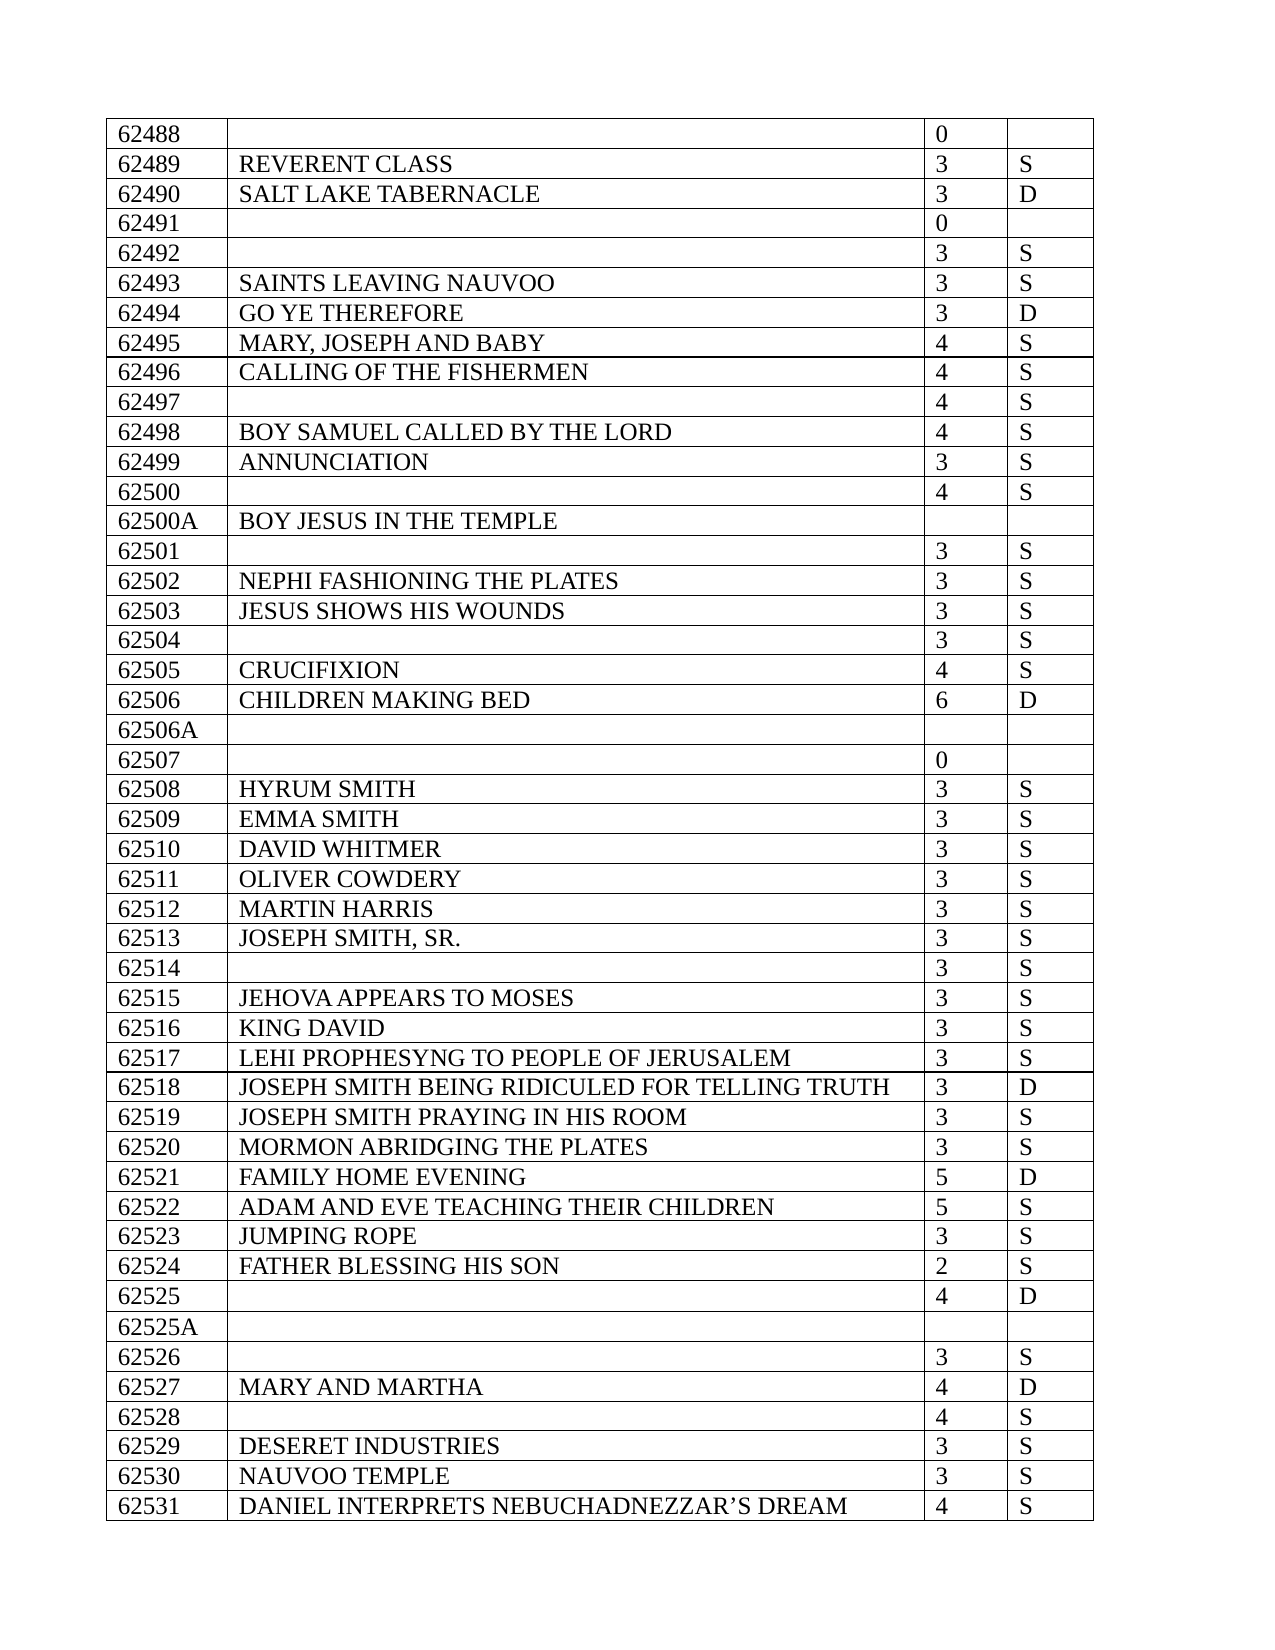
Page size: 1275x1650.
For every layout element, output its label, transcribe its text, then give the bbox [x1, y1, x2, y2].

table_cell 62530 [107, 1461, 227, 1490]
table_cell 3 [925, 775, 1007, 803]
table_cell 62506 [107, 685, 227, 714]
table_cell 3 [925, 1073, 1007, 1101]
table_cell JUMPING ROPE [228, 1221, 924, 1250]
table_cell 62493 [107, 268, 227, 297]
table_cell 3 [925, 626, 1007, 654]
table_cell 62523 [107, 1221, 227, 1250]
table_cell 4 [925, 655, 1007, 684]
table_cell S [1008, 1043, 1093, 1071]
table_cell [1008, 209, 1093, 237]
table_cell S [1008, 596, 1093, 624]
table_cell 6 [925, 685, 1007, 714]
table_cell [228, 953, 924, 982]
table_cell 3 [925, 566, 1007, 595]
table_cell 62525 [107, 1281, 227, 1311]
table_cell D [1008, 685, 1093, 714]
table_cell JOSEPH SMITH BEING RIDICULED FOR TELLING TRUTH [228, 1073, 924, 1101]
table_cell 62506A [107, 715, 227, 744]
table_cell [228, 715, 924, 744]
table_cell 4 [925, 328, 1007, 356]
table_cell 62522 [107, 1192, 227, 1220]
table_cell SALT LAKE TABERNACLE [228, 179, 924, 207]
table_cell S [1008, 894, 1093, 922]
table_cell S [1008, 358, 1093, 386]
table_cell 62526 [107, 1342, 227, 1371]
table_cell 62516 [107, 1013, 227, 1042]
table_cell 3 [925, 804, 1007, 833]
table_cell JOSEPH SMITH PRAYING IN HIS ROOM [228, 1102, 924, 1131]
table_cell CHILDREN MAKING BED [228, 685, 924, 714]
table_cell 3 [925, 1102, 1007, 1131]
table_cell 62503 [107, 596, 227, 624]
table_cell S [1008, 1461, 1093, 1490]
table_cell [925, 506, 1007, 535]
table_cell 62511 [107, 864, 227, 893]
table_cell 62496 [107, 358, 227, 386]
table_cell D [1008, 1281, 1093, 1311]
table_cell 62525A [107, 1312, 227, 1341]
table_cell 62529 [107, 1431, 227, 1460]
table_cell [1008, 119, 1093, 148]
table_cell S [1008, 1102, 1093, 1131]
table_cell S [1008, 268, 1093, 297]
table_cell 3 [925, 179, 1007, 207]
table_cell S [1008, 1221, 1093, 1250]
table_cell 62509 [107, 804, 227, 833]
table_cell 4 [925, 1491, 1007, 1520]
table_cell 62510 [107, 834, 227, 863]
table_cell HYRUM SMITH [228, 775, 924, 803]
table_cell 4 [925, 417, 1007, 446]
table_cell [1008, 745, 1093, 773]
table_cell 3 [925, 447, 1007, 476]
table_cell 3 [925, 953, 1007, 982]
table_cell S [1008, 387, 1093, 416]
table_cell 62524 [107, 1251, 227, 1280]
table_cell 5 [925, 1162, 1007, 1191]
table_cell S [1008, 1192, 1093, 1220]
table_cell NEPHI FASHIONING THE PLATES [228, 566, 924, 595]
table_cell 62518 [107, 1073, 227, 1101]
table_cell BOY SAMUEL CALLED BY THE LORD [228, 417, 924, 446]
table_cell S [1008, 864, 1093, 893]
table_cell 62492 [107, 238, 227, 267]
table_cell S [1008, 417, 1093, 446]
table_cell 3 [925, 1043, 1007, 1071]
table_cell 62498 [107, 417, 227, 446]
table_cell [228, 1312, 924, 1341]
table_cell S [1008, 1491, 1093, 1520]
table_cell 4 [925, 1402, 1007, 1430]
table_cell 4 [925, 1372, 1007, 1401]
table_cell 3 [925, 1431, 1007, 1460]
table_cell 62489 [107, 149, 227, 178]
table_cell S [1008, 1431, 1093, 1460]
table_cell ANNUNCIATION [228, 447, 924, 476]
table_cell CRUCIFIXION [228, 655, 924, 684]
table_cell [228, 1342, 924, 1371]
table_cell S [1008, 149, 1093, 178]
table_cell S [1008, 1402, 1093, 1430]
table_cell 62528 [107, 1402, 227, 1430]
table_cell 0 [925, 119, 1007, 148]
table_cell 62521 [107, 1162, 227, 1191]
table_cell [228, 1402, 924, 1430]
table_cell 62517 [107, 1043, 227, 1071]
table_cell 62490 [107, 179, 227, 207]
table_cell S [1008, 655, 1093, 684]
table_cell CALLING OF THE FISHERMEN [228, 358, 924, 386]
table_cell S [1008, 566, 1093, 595]
table_cell 62507 [107, 745, 227, 773]
table_cell S [1008, 328, 1093, 356]
table_cell S [1008, 477, 1093, 505]
table_cell S [1008, 1013, 1093, 1042]
table_cell NAUVOO TEMPLE [228, 1461, 924, 1490]
table_cell D [1008, 179, 1093, 207]
table_cell 3 [925, 924, 1007, 952]
table_cell 3 [925, 596, 1007, 624]
table_cell 62508 [107, 775, 227, 803]
table_cell 3 [925, 834, 1007, 863]
table_cell OLIVER COWDERY [228, 864, 924, 893]
table_cell 62500A [107, 506, 227, 535]
table_cell [925, 1312, 1007, 1341]
table_cell JEHOVA APPEARS TO MOSES [228, 983, 924, 1012]
table_cell 3 [925, 268, 1007, 297]
table_cell DESERET INDUSTRIES [228, 1431, 924, 1460]
table_cell 62497 [107, 387, 227, 416]
table_cell 62488 [107, 119, 227, 148]
table_cell S [1008, 775, 1093, 803]
table_cell 3 [925, 983, 1007, 1012]
table_cell 62520 [107, 1132, 227, 1161]
table_cell 62494 [107, 298, 227, 327]
table_cell REVERENT CLASS [228, 149, 924, 178]
table_cell JOSEPH SMITH, SR. [228, 924, 924, 952]
table_cell [228, 745, 924, 773]
table_cell S [1008, 1251, 1093, 1280]
table_cell [228, 626, 924, 654]
table_cell [228, 1281, 924, 1311]
table_cell S [1008, 536, 1093, 565]
table_cell 0 [925, 745, 1007, 773]
table_cell 4 [925, 1281, 1007, 1311]
table_cell S [1008, 953, 1093, 982]
table_cell 62501 [107, 536, 227, 565]
table_cell [228, 477, 924, 505]
table_cell MORMON ABRIDGING THE PLATES [228, 1132, 924, 1161]
table_cell FAMILY HOME EVENING [228, 1162, 924, 1191]
table_cell ADAM AND EVE TEACHING THEIR CHILDREN [228, 1192, 924, 1220]
table_cell 62512 [107, 894, 227, 922]
table_cell S [1008, 1342, 1093, 1371]
table_cell [228, 238, 924, 267]
table_cell 3 [925, 298, 1007, 327]
table_cell D [1008, 298, 1093, 327]
table_cell [1008, 1312, 1093, 1341]
table_cell 4 [925, 387, 1007, 416]
table_cell JESUS SHOWS HIS WOUNDS [228, 596, 924, 624]
table_cell 62495 [107, 328, 227, 356]
table_cell [228, 209, 924, 237]
table_cell 62500 [107, 477, 227, 505]
table_cell 62519 [107, 1102, 227, 1131]
table_cell LEHI PROPHESYNG TO PEOPLE OF JERUSALEM [228, 1043, 924, 1071]
table_cell [228, 119, 924, 148]
table_cell 3 [925, 1221, 1007, 1250]
table_cell D [1008, 1162, 1093, 1191]
table_cell [228, 536, 924, 565]
table_cell S [1008, 1132, 1093, 1161]
table_cell 3 [925, 1342, 1007, 1371]
table_cell 62515 [107, 983, 227, 1012]
table_cell S [1008, 447, 1093, 476]
table_cell MARY AND MARTHA [228, 1372, 924, 1401]
table_cell 3 [925, 864, 1007, 893]
table_cell [228, 387, 924, 416]
table_cell 62499 [107, 447, 227, 476]
table_cell [1008, 506, 1093, 535]
table_cell 62502 [107, 566, 227, 595]
table_cell EMMA SMITH [228, 804, 924, 833]
table_cell MARY, JOSEPH AND BABY [228, 328, 924, 356]
table_cell 62491 [107, 209, 227, 237]
table_cell 3 [925, 894, 1007, 922]
table_cell DAVID WHITMER [228, 834, 924, 863]
table_cell [925, 715, 1007, 744]
table_cell DANIEL INTERPRETS NEBUCHADNEZZAR’S DREAM [228, 1491, 924, 1520]
table_cell 5 [925, 1192, 1007, 1220]
table_cell 3 [925, 1132, 1007, 1161]
table_cell SAINTS LEAVING NAUVOO [228, 268, 924, 297]
table_cell D [1008, 1372, 1093, 1401]
table_cell BOY JESUS IN THE TEMPLE [228, 506, 924, 535]
table_cell 62527 [107, 1372, 227, 1401]
table_cell D [1008, 1073, 1093, 1101]
table_cell S [1008, 238, 1093, 267]
table_cell 62514 [107, 953, 227, 982]
table_cell S [1008, 834, 1093, 863]
table_cell 3 [925, 1461, 1007, 1490]
table_cell FATHER BLESSING HIS SON [228, 1251, 924, 1280]
table_cell 2 [925, 1251, 1007, 1280]
table_cell S [1008, 924, 1093, 952]
table_cell KING DAVID [228, 1013, 924, 1042]
table_cell 3 [925, 238, 1007, 267]
table_cell 62531 [107, 1491, 227, 1520]
table_cell S [1008, 983, 1093, 1012]
table_cell MARTIN HARRIS [228, 894, 924, 922]
table_cell 62513 [107, 924, 227, 952]
table_cell 3 [925, 149, 1007, 178]
table_cell 62504 [107, 626, 227, 654]
table_cell S [1008, 804, 1093, 833]
table_cell 3 [925, 1013, 1007, 1042]
table_cell 4 [925, 477, 1007, 505]
table_cell GO YE THEREFORE [228, 298, 924, 327]
table_cell 62505 [107, 655, 227, 684]
table_cell 3 [925, 536, 1007, 565]
table_cell [1008, 715, 1093, 744]
table_cell S [1008, 626, 1093, 654]
table_cell 0 [925, 209, 1007, 237]
table_cell 4 [925, 358, 1007, 386]
